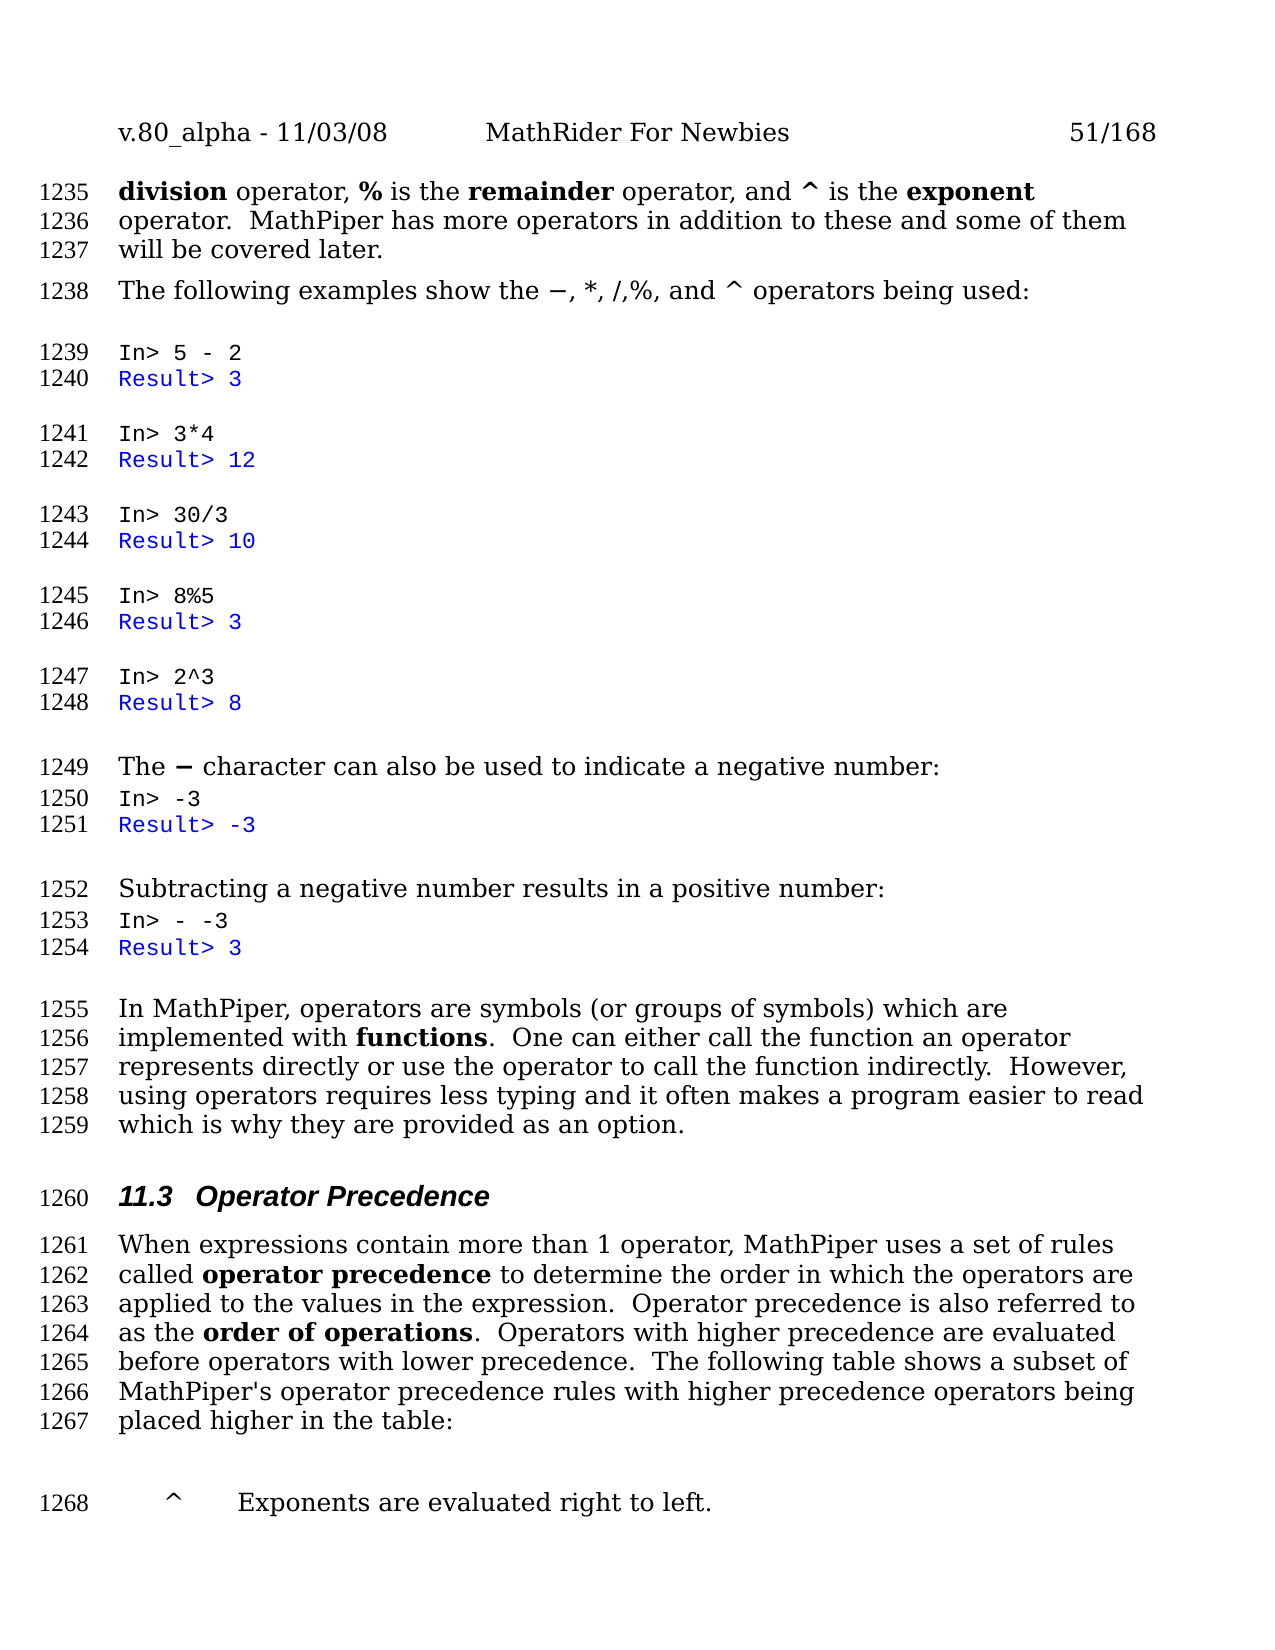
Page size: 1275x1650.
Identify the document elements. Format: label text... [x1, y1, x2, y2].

text In> 3*4 [118, 422, 1157, 448]
text Result> 12 [118, 448, 1157, 474]
text ^ Exponents are evaluated right to left. [163, 1488, 1157, 1517]
text Result> 3 [118, 367, 1157, 393]
text In> 30/3 [118, 503, 1157, 529]
text The following examples show the −, *, /,%, and ^ operators being used: [118, 277, 1157, 306]
text division operator, % is the remainder operator, and ^ is the exponent operator. MathPiper has more operators in addition to these and some of them will be covered later. [118, 177, 1157, 264]
text In> - -3 [118, 910, 1157, 936]
text Result> 3 [118, 610, 1157, 636]
text In> 5 - 2 [118, 341, 1157, 367]
text When expressions contain more than 1 operator, MathPiper uses a set of rules called operator precedence to determine the order in which the operators are applied to the values in the expression. Operator precedence is also referred to as the order of operations. Operators with higher precedence are evaluated before operators with lower precedence. The following table shows a subset of MathPiper's operator precedence rules with higher precedence operators being placed higher in the table: [118, 1230, 1157, 1435]
subtitle Operator Precedence [118, 1179, 1157, 1212]
text Subtracting a negative number results in a positive number: [118, 875, 1157, 904]
text Result> 8 [118, 691, 1157, 717]
text The − character can also be used to indicate a negative number: [118, 752, 1157, 782]
text In> 8%5 [118, 584, 1157, 610]
text Result> -3 [118, 813, 1157, 839]
text In MathPiper, operators are symbols (or groups of symbols) which are implemented with functions. One can either call the function an operator represents directly or use the operator to call the function indirectly. However, using operators requires less typing and it often makes a program easier to read which is why they are provided as an option. [118, 994, 1157, 1140]
text In> 2^3 [118, 665, 1157, 691]
text In> -3 [118, 788, 1157, 813]
text Result> 10 [118, 529, 1157, 555]
text Result> 3 [118, 936, 1157, 962]
